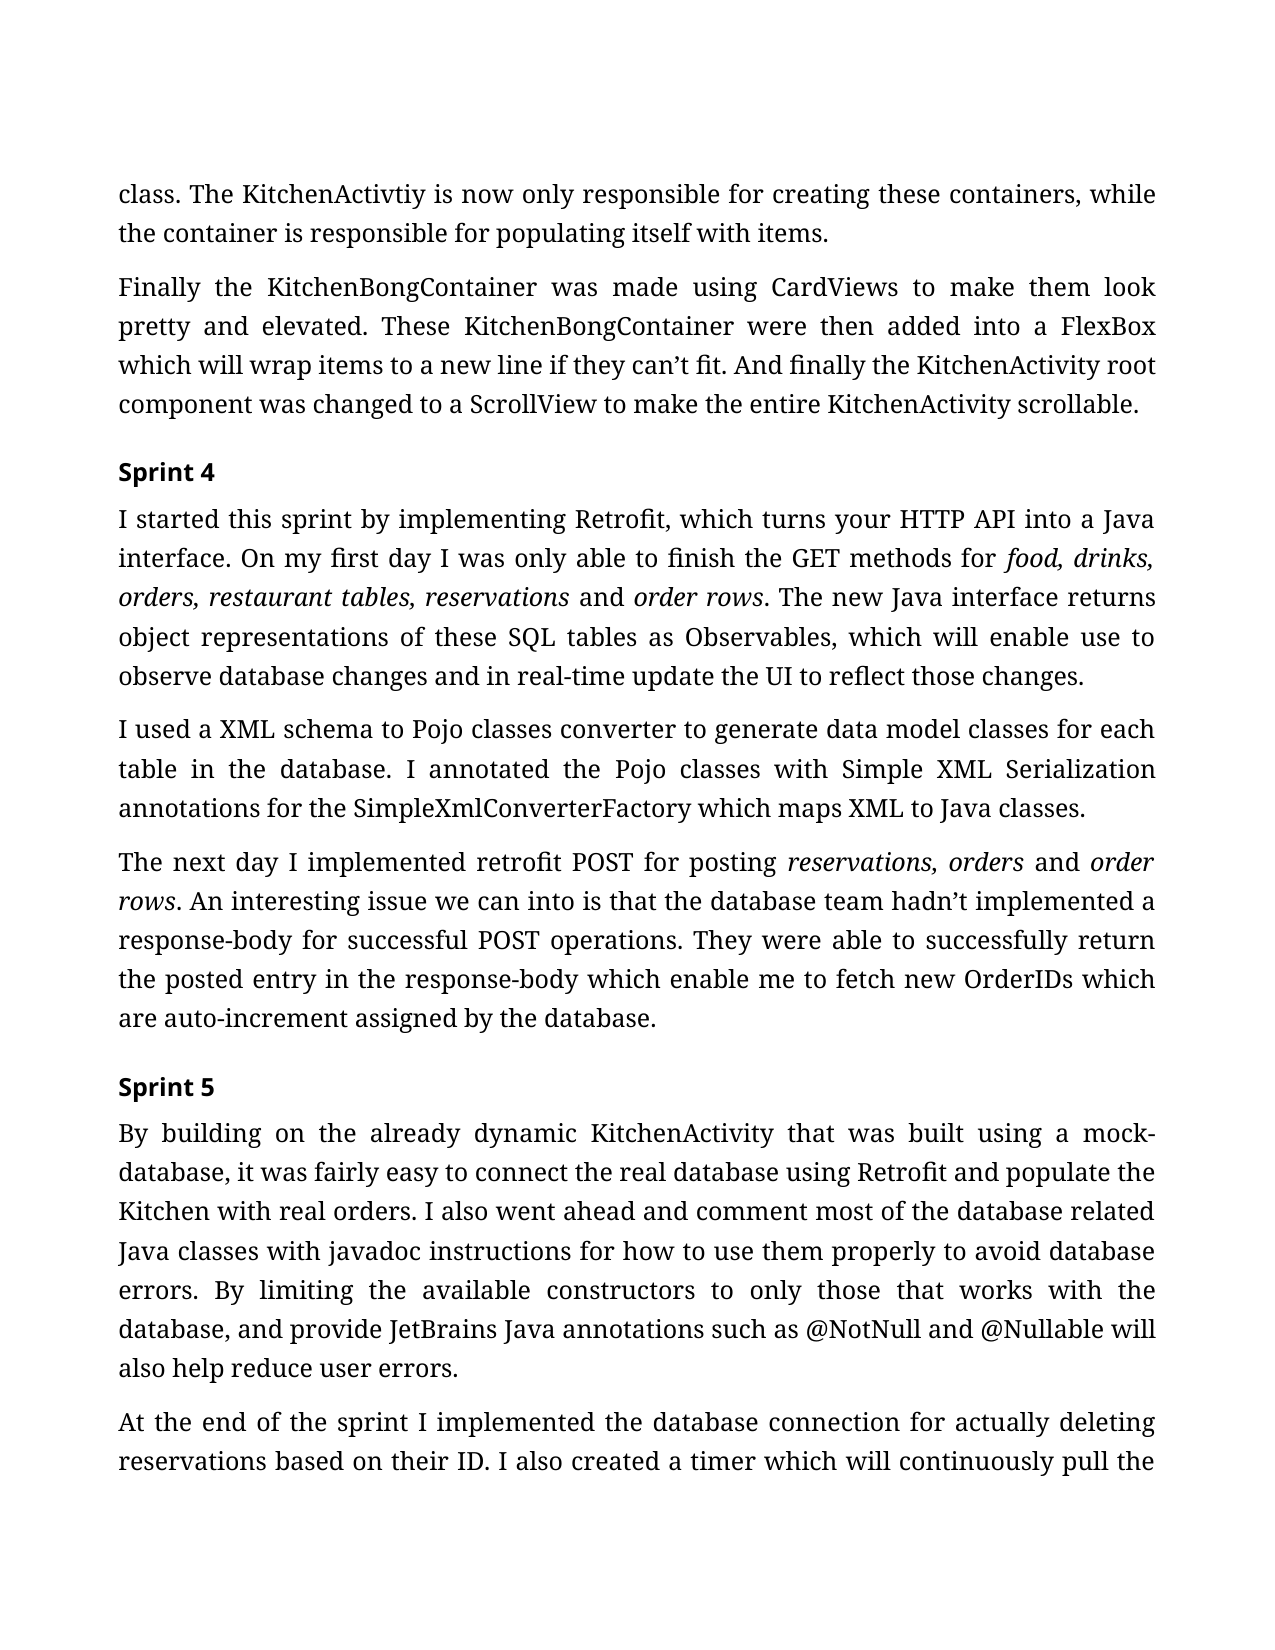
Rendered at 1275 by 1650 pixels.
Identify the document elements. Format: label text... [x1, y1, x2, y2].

text I used a XML schema to Pojo classes converter to generate data model classes for each table in the database. I annotated the Pojo classes with Simple XML Serialization annotations for the SimpleXmlConverterFactory which maps XML to Java classes. [118, 712, 1157, 824]
text Finally the KitchenBongContainer was made using CardViews to make them look pretty and elevated. These KitchenBongContainer were then added into a FlexBox which will wrap items to a new line if they can’t fit. And finally the KitchenActivity root component was changed to a ScrollView to make the entire KitchenActivity scrollable. [118, 269, 1157, 421]
subtitle Sprint 5 [118, 1069, 1157, 1103]
text The next day I implemented retrofit POST for posting reservations, orders and order rows. An interesting issue we can into is that the database team hadn’t implemented a response-body for successful POST operations. They were able to successfully return the posted entry in the response-body which enable me to fetch new OrderIDs which are auto-increment assigned by the database. [118, 844, 1157, 1035]
text I started this sprint by implementing Retrofit, which turns your HTTP API into a Java interface. On my first day I was only able to finish the GET methods for food, drinks, orders, restaurant tables, reservations and order rows. The new Java interface returns object representations of these SQL tables as Observables, which will enable use to observe database changes and in real-time update the UI to reflect those changes. [118, 502, 1157, 692]
text At the end of the sprint I implemented the database connection for actually deleting reservations based on their ID. I also created a timer which will continuously pull the [118, 1404, 1157, 1478]
subtitle Sprint 4 [118, 455, 1157, 489]
text By building on the already dynamic KitchenActivity that was built using a mock-database, it was fairly easy to connect the real database using Retrofit and populate the Kitchen with real orders. I also went ahead and comment most of the database related Java classes with javadoc instructions for how to use them properly to avoid database errors. By limiting the available constructors to only those that works with the database, and provide JetBrains Java annotations such as @NotNull and @Nullable will also help reduce user errors. [118, 1116, 1157, 1385]
text class. The KitchenActivtiy is now only responsible for creating these containers, while the container is responsible for populating itself with items. [118, 176, 1157, 249]
